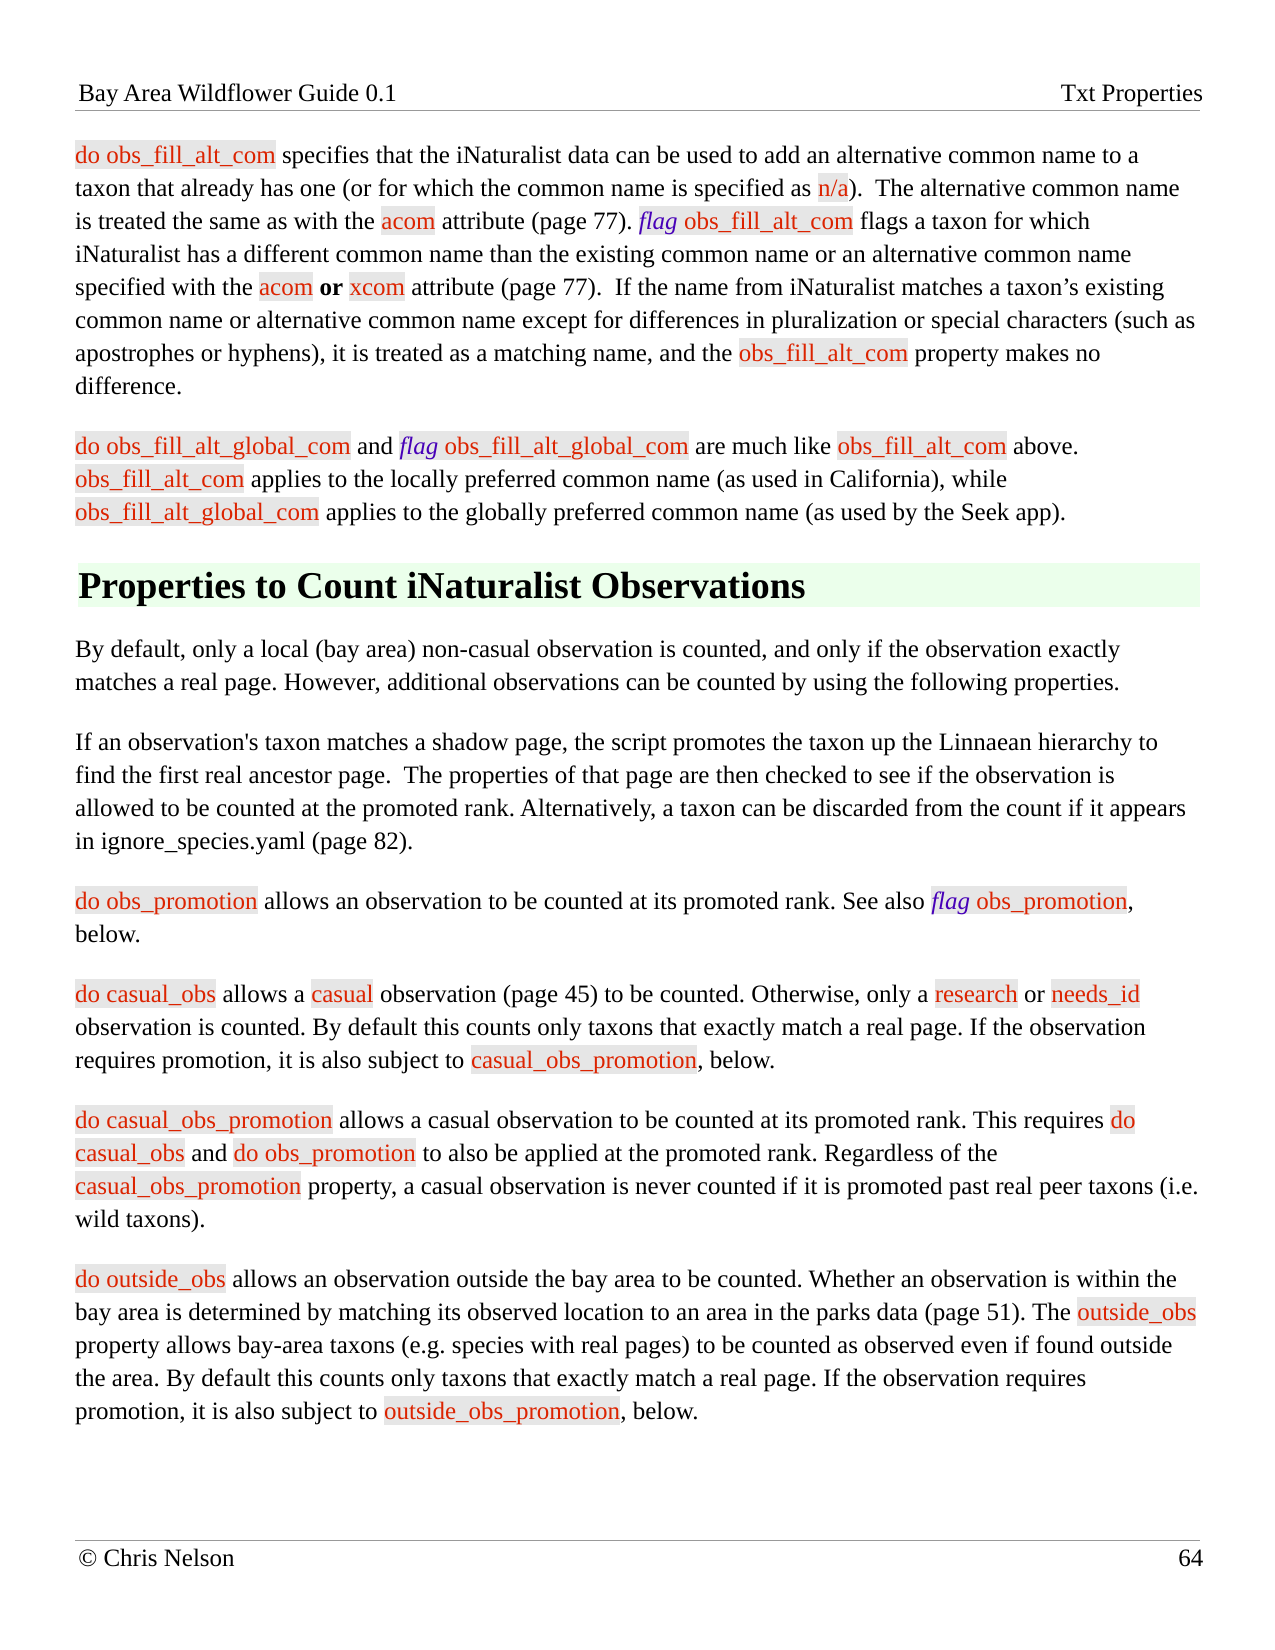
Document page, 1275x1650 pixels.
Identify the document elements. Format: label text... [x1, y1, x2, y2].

subtitle Properties to Count iNaturalist Observations [78, 563, 1200, 607]
text do obs_fill_alt_global_com and flag obs_fill_alt_global_com are much like obs_fill_alt_com above. obs_fill_alt_com applies to the locally preferred common name (as used in California), while obs_fill_alt_global_com applies to the globally preferred common name (as used by the Seek app). [75, 431, 1200, 526]
text do obs_fill_alt_com specifies that the iNaturalist data can be used to add an alternative common name to a taxon that already has one (or for which the common name is specified as n/a). The alternative common name is treated the same as with the acom attribute (page 77). flag obs_fill_alt_com flags a taxon for which iNaturalist has a different common name than the existing common name or an alternative common name specified with the acom or xcom attribute (page 77). If the name from iNaturalist matches a taxon’s existing common name or alternative common name except for differences in pluralization or special characters (such as apostrophes or hyphens), it is treated as a matching name, and the obs_fill_alt_com property makes no difference. [75, 140, 1200, 400]
text do obs_promotion allows an observation to be counted at its promoted rank. See also flag obs_promotion, below. [75, 886, 1200, 948]
text do outside_obs allows an observation outside the bay area to be counted. Whether an observation is within the bay area is determined by matching its observed location to an area in the parks data (page 51). The outside_obs property allows bay-area taxons (e.g. species with real pages) to be counted as observed even if found outside the area. By default this counts only taxons that exactly match a real page. If the observation requires promotion, it is also subject to outside_obs_promotion, below. [75, 1264, 1200, 1425]
text do casual_obs_promotion allows a casual observation to be counted at its promoted rank. This requires do casual_obs and do obs_promotion to also be applied at the promoted rank. Regardless of the casual_obs_promotion property, a casual observation is never counted if it is promoted past real peer taxons (i.e. wild taxons). [75, 1105, 1200, 1233]
text If an observation's taxon matches a shadow page, the script promotes the taxon up the Linnaean hierarchy to find the first real ancestor page. The properties of that page are then checked to see if the observation is allowed to be counted at the promoted rank. Alternatively, a taxon can be discarded from the count if it appears in ignore_species.yaml (page 82). [75, 727, 1200, 854]
text do casual_obs allows a casual observation (page 45) to be counted. Otherwise, only a research or needs_id observation is counted. By default this counts only taxons that exactly match a real page. If the observation requires promotion, it is also subject to casual_obs_promotion, below. [75, 979, 1200, 1074]
text By default, only a local (bay area) non-casual observation is counted, and only if the observation exactly matches a real page. However, additional observations can be counted by using the following properties. [75, 634, 1200, 696]
